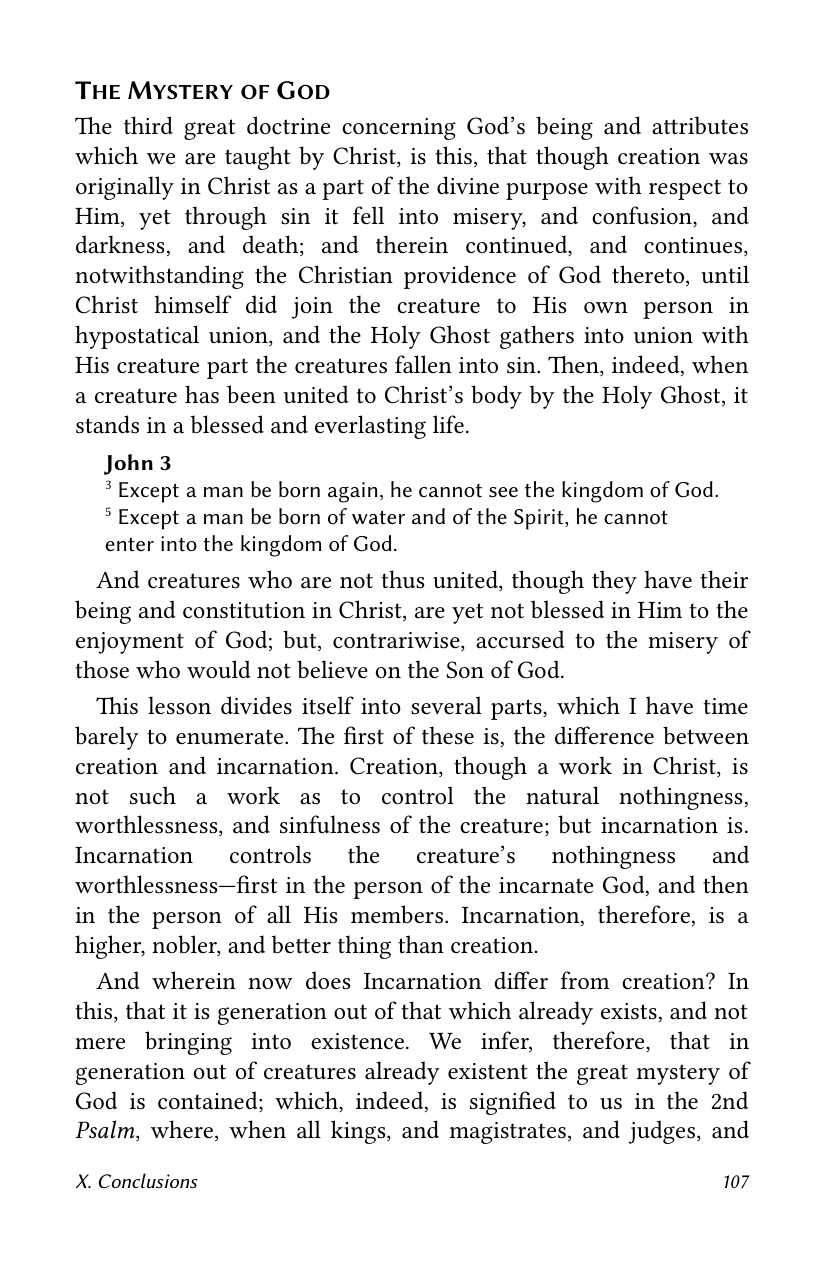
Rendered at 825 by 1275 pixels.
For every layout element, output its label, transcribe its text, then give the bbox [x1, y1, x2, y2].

text The third great doctrine concerning God’s being and attributes which we are taught by Christ, is this, that though creation was originally in Christ as a part of the divine purpose with respect to Him, yet through sin it fell into misery, and confusion, and darkness, and death; and therein continued, and continues, notwithstanding the Christian providence of God thereto, until Christ himself did join the creature to His own person in hypostatical union, and the Holy Ghost gathers into union with His creature part the creatures fallen into sin. Then, indeed, when a creature has been united to Christ’s body by the Holy Ghost, it stands in a blessed and everlasting life. [75, 112, 750, 439]
text John 3 [105, 450, 750, 476]
text And creatures who are not thus united, though they have their being and constitution in Christ, are yet not blessed in Him to the enjoyment of God; but, contrariwise, accursed to the misery of those who would not believe on the Son of God. [75, 566, 750, 684]
subtitle The Mystery of God [75, 75, 750, 106]
text 3 Except a man be born again, he cannot see the kingdom of God. [105, 477, 720, 503]
text And wherein now does Incarnation differ from creation? In this, that it is generation out of that which already exists, and not mere bringing into existence. We infer, therefore, that in generation out of creatures already existent the great mystery of God is contained; which, indeed, is signified to us in the 2nd Psalm, where, when all kings, and magistrates, and judges, and [75, 967, 750, 1145]
text 5 Except a man be born of water and of the Spirit, he cannot enter into the kingdom of God. [105, 504, 720, 557]
text This lesson divides itself into several parts, which I have time barely to enumerate. The first of these is, the difference between creation and incarnation. Creation, though a work in Christ, is not such a work as to control the natural nothingness, worthlessness, and sinfulness of the creature; but incarnation is. Incarnation controls the creature’s nothingness and worthlessness—first in the person of the incarnate God, and then in the person of all His members. Incarnation, therefore, is a higher, nobler, and better thing than creation. [75, 692, 750, 960]
